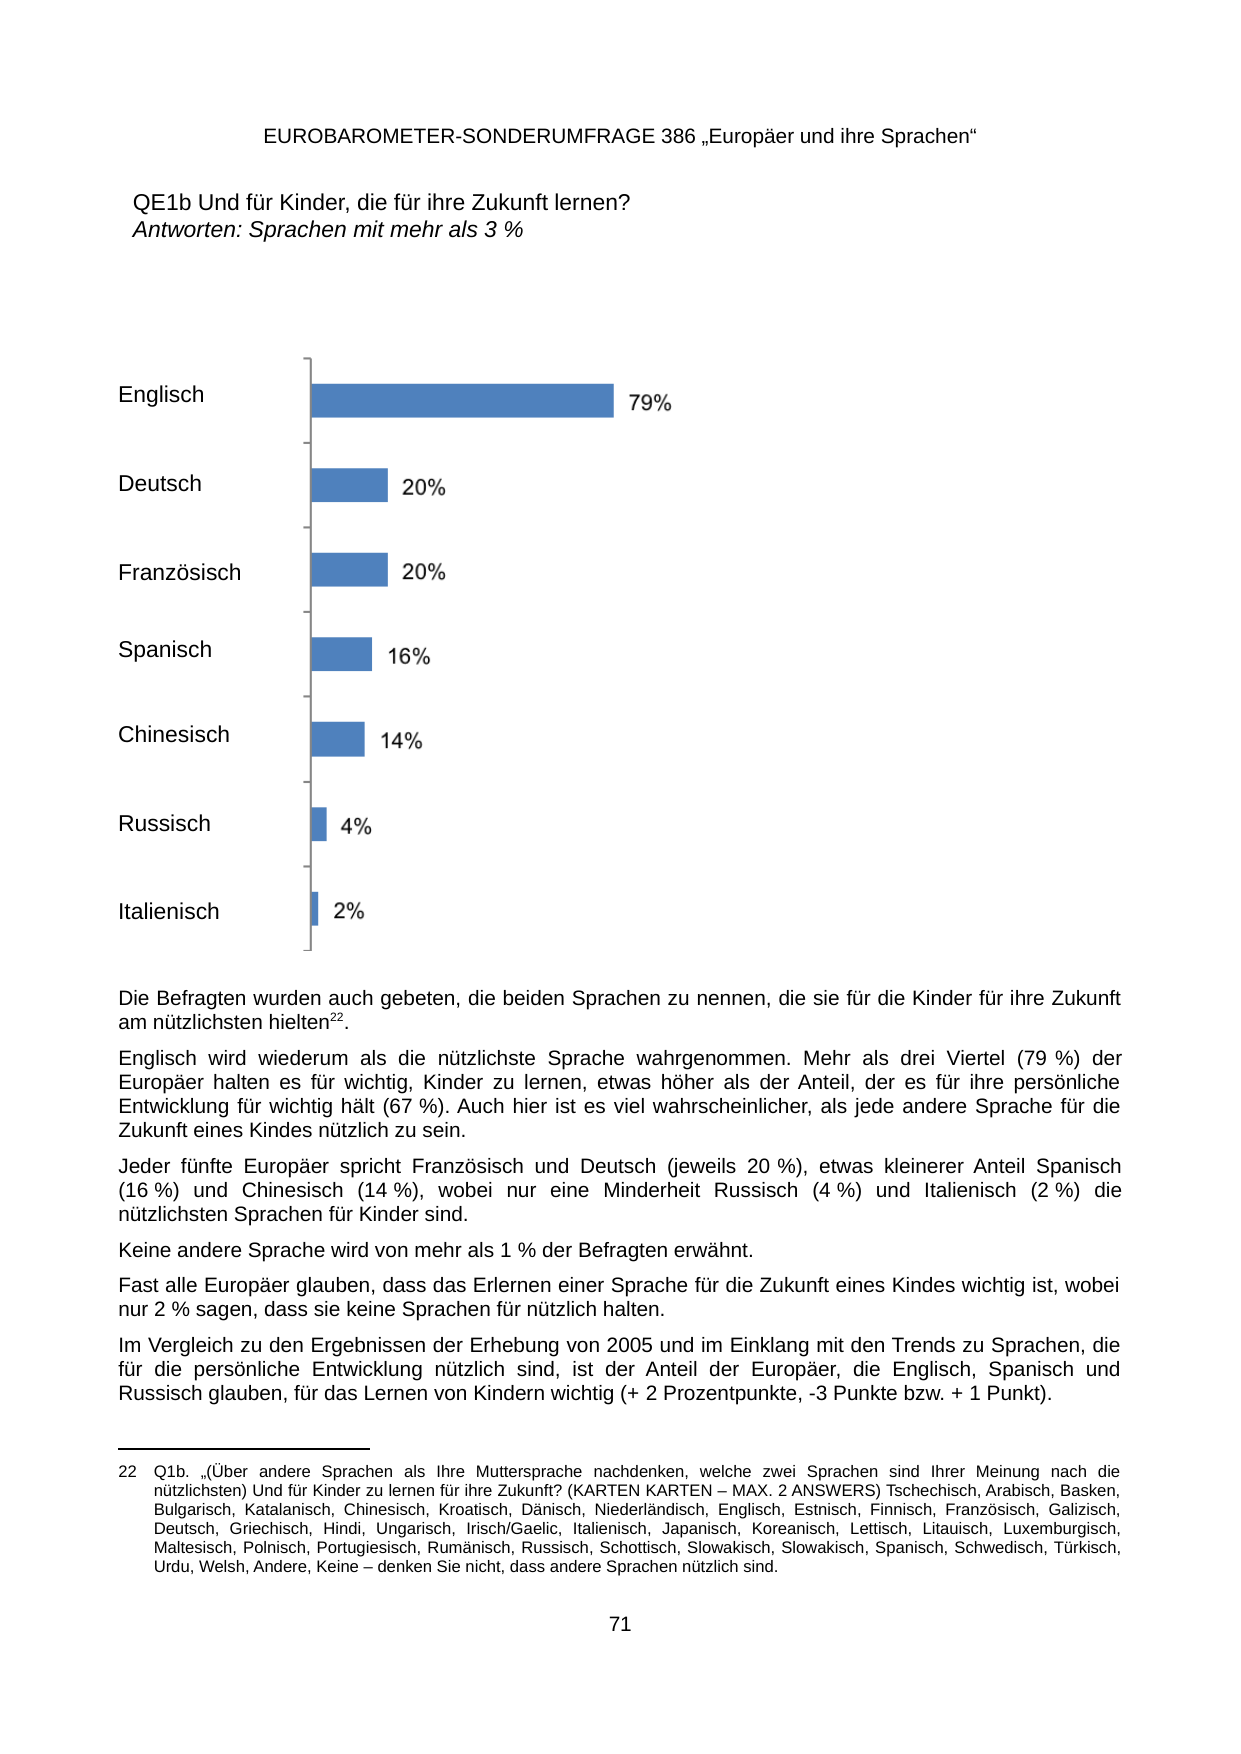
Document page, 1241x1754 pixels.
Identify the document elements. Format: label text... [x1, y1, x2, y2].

text Die Befragten wurden auch gebeten, die beiden Sprachen zu nennen, die sie für die Kinder für ihre Zukunft am nützlichsten hielten. [118, 986, 1122, 1034]
text Englisch wird wiederum als die nützlichste Sprache wahrgenommen. Mehr als drei Viertel (79 %) der Europäer halten es für wichtig, Kinder zu lernen, etwas höher als der Anteil, der es für ihre persönliche Entwicklung für wichtig hält (67 %). Auch hier ist es viel wahrscheinlicher, als jede andere Sprache für die Zukunft eines Kindes nützlich zu sein. [118, 1046, 1122, 1142]
text Jeder fünfte Europäer spricht Französisch und Deutsch (jeweils 20 %), etwas kleinerer Anteil Spanisch (16 %) und Chinesisch (14 %), wobei nur eine Minderheit Russisch (4 %) und Italienisch (2 %) die nützlichsten Sprachen für Kinder sind. [118, 1154, 1122, 1226]
text Im Vergleich zu den Ergebnissen der Erhebung von 2005 und im Einklang mit den Trends zu Sprachen, die für die persönliche Entwicklung nützlich sind, ist der Anteil der Europäer, die Englisch, Spanisch und Russisch glauben, für das Lernen von Kindern wichtig (+ 2 Prozentpunkte, -3 Punkte bzw. + 1 Punkt). [118, 1333, 1122, 1405]
picture [295, 350, 694, 951]
text Q1b. „(Über andere Sprachen als Ihre Muttersprache nachdenken, welche zwei Sprachen sind Ihrer Meinung nach die nützlichsten) Und für Kinder zu lernen für ihre Zukunft? (KARTEN KARTEN – MAX. 2 ANSWERS) Tschechisch, Arabisch, Basken, Bulgarisch, Katalanisch, Chinesisch, Kroatisch, Dänisch, Niederländisch, Englisch, Estnisch, Finnisch, Französisch, Galizisch, Deutsch, Griechisch, Hindi, Ungarisch, Irisch/Gaelic, Italienisch, Japanisch, Koreanisch, Lettisch, Litauisch, Luxemburgisch, Maltesisch, Polnisch, Portugiesisch, Rumänisch, Russisch, Schottisch, Slowakisch, Slowakisch, Spanisch, Schwedisch, Türkisch, Urdu, Welsh, Andere, Keine – denken Sie nicht, dass andere Sprachen nützlich sind. [118, 1461, 1122, 1576]
text Fast alle Europäer glauben, dass das Erlernen einer Sprache für die Zukunft eines Kindes wichtig ist, wobei nur 2 % sagen, dass sie keine Sprachen für nützlich halten. [118, 1273, 1122, 1321]
text Keine andere Sprache wird von mehr als 1 % der Befragten erwähnt. [118, 1237, 1122, 1261]
